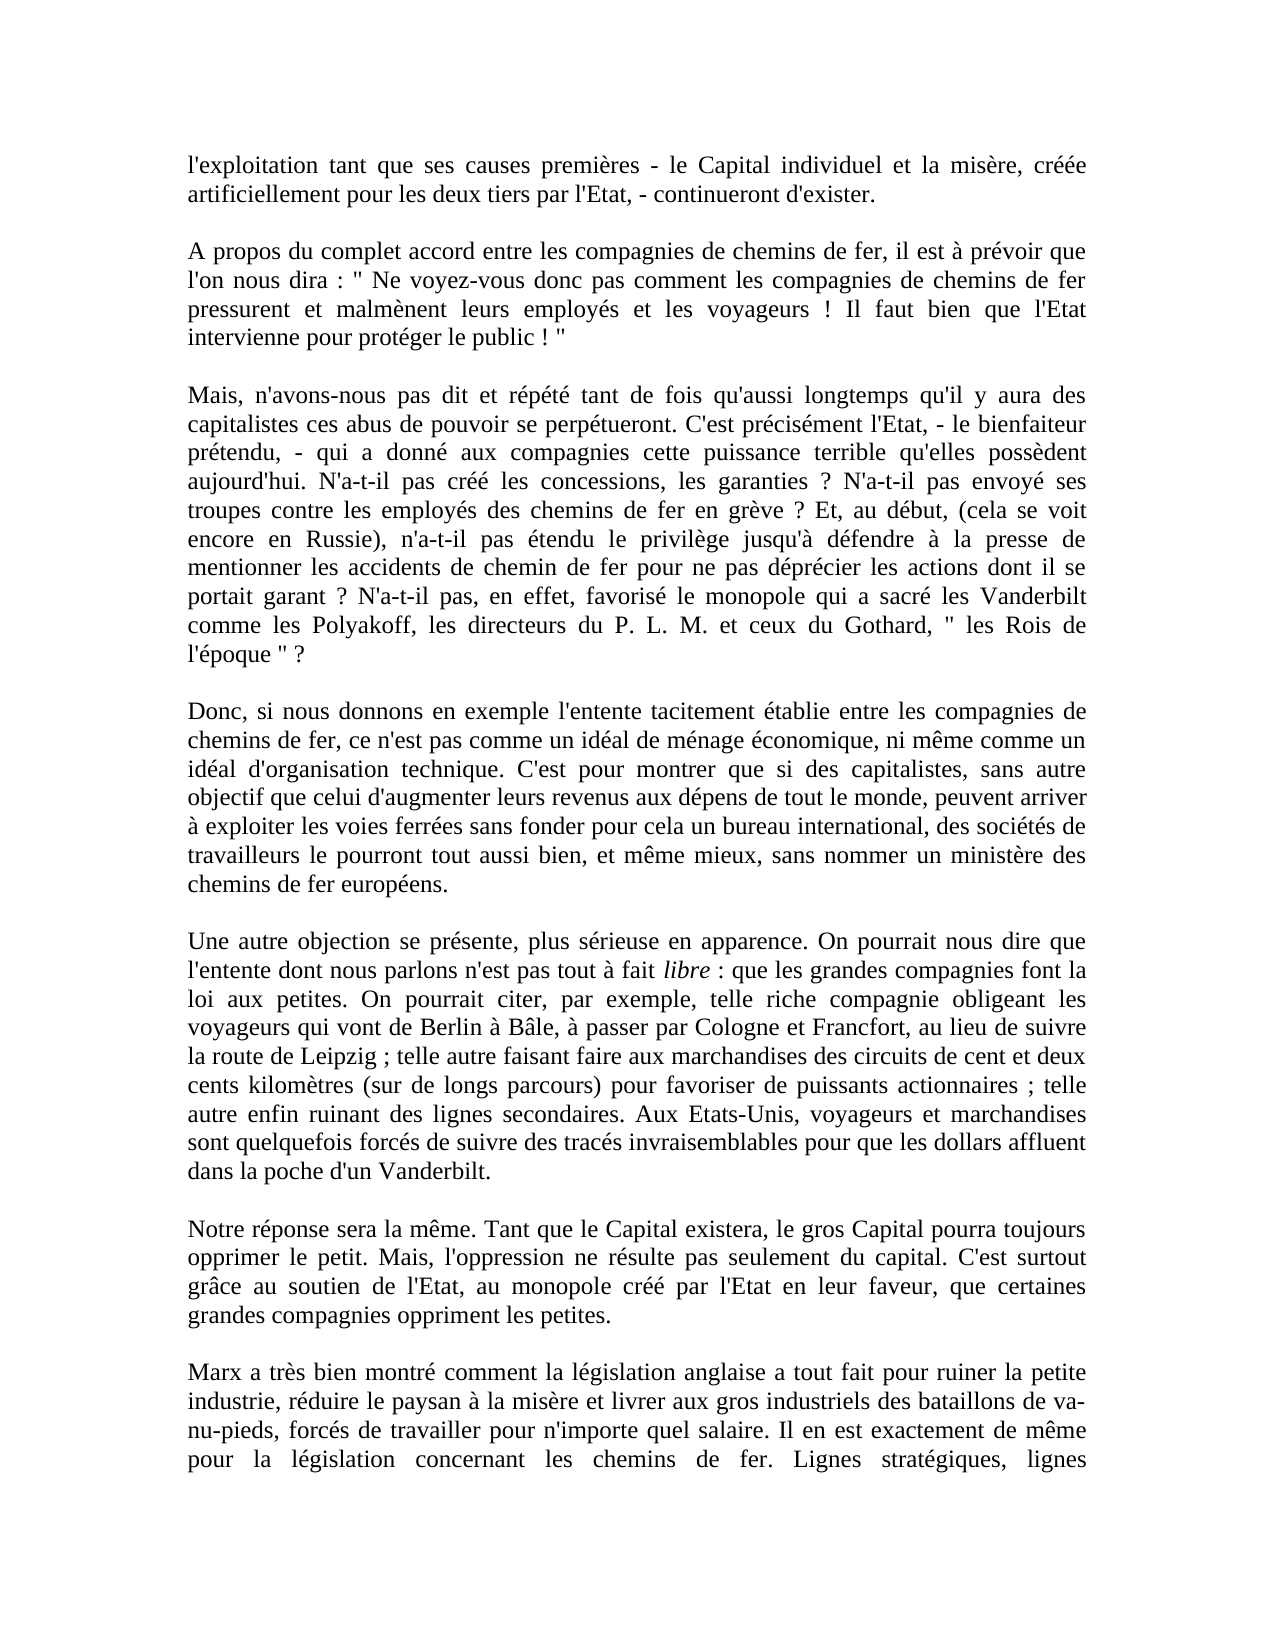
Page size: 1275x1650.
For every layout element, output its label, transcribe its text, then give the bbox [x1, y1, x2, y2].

text Marx a très bien montré comment la législation anglaise a tout fait pour ruiner la petite industrie, réduire le paysan à la misère et livrer aux gros industriels des bataillons de va-nu-pieds, forcés de travailler pour n'importe quel salaire. Il en est exactement de même pour la législation concernant les chemins de fer. Lignes stratégiques, lignes [187, 1357, 1087, 1472]
text Mais, n'avons-nous pas dit et répété tant de fois qu'aussi longtemps qu'il y aura des capitalistes ces abus de pouvoir se perpétueront. C'est précisément l'Etat, - le bienfaiteur prétendu, - qui a donné aux compagnies cette puissance terrible qu'elles possèdent aujourd'hui. N'a-t-il pas créé les concessions, les garanties ? N'a-t-il pas envoyé ses troupes contre les employés des chemins de fer en grève ? Et, au début, (cela se voit encore en Russie), n'a-t-il pas étendu le privilège jusqu'à défendre à la presse de mentionner les accidents de chemin de fer pour ne pas déprécier les actions dont il se portait garant ? N'a-t-il pas, en effet, favorisé le monopole qui a sacré les Vanderbilt comme les Polyakoff, les directeurs du P. L. M. et ceux du Gothard, " les Rois de l'époque " ? [187, 380, 1087, 667]
text l'exploitation tant que ses causes premières - le Capital individuel et la misère, créée artificiellement pour les deux tiers par l'Etat, - continueront d'exister. [187, 150, 1087, 207]
text A propos du complet accord entre les compagnies de chemins de fer, il est à prévoir que l'on nous dira : " Ne voyez-vous donc pas comment les compagnies de chemins de fer pressurent et malmènent leurs employés et les voyageurs ! Il faut bien que l'Etat intervienne pour protéger le public ! " [187, 236, 1087, 351]
text Donc, si nous donnons en exemple l'entente tacitement établie entre les compagnies de chemins de fer, ce n'est pas comme un idéal de ménage économique, ni même comme un idéal d'organisation technique. C'est pour montrer que si des capitalistes, sans autre objectif que celui d'augmenter leurs revenus aux dépens de tout le monde, peuvent arriver à exploiter les voies ferrées sans fonder pour cela un bureau international, des sociétés de travailleurs le pourront tout aussi bien, et même mieux, sans nommer un ministère des chemins de fer européens. [187, 696, 1087, 897]
text Une autre objection se présente, plus sérieuse en apparence. On pourrait nous dire que l'entente dont nous parlons n'est pas tout à fait libre : que les grandes compagnies font la loi aux petites. On pourrait citer, par exemple, telle riche compagnie obligeant les voyageurs qui vont de Berlin à Bâle, à passer par Cologne et Francfort, au lieu de suivre la route de Leipzig ; telle autre faisant faire aux marchandises des circuits de cent et deux cents kilomètres (sur de longs parcours) pour favoriser de puissants actionnaires ; telle autre enfin ruinant des lignes secondaires. Aux Etats-Unis, voyageurs et marchandises sont quelquefois forcés de suivre des tracés invraisemblables pour que les dollars affluent dans la poche d'un Vanderbilt. [187, 926, 1087, 1185]
text Notre réponse sera la même. Tant que le Capital existera, le gros Capital pourra toujours opprimer le petit. Mais, l'oppression ne résulte pas seulement du capital. C'est surtout grâce au soutien de l'Etat, au monopole créé par l'Etat en leur faveur, que certaines grandes compagnies oppriment les petites. [187, 1214, 1087, 1329]
